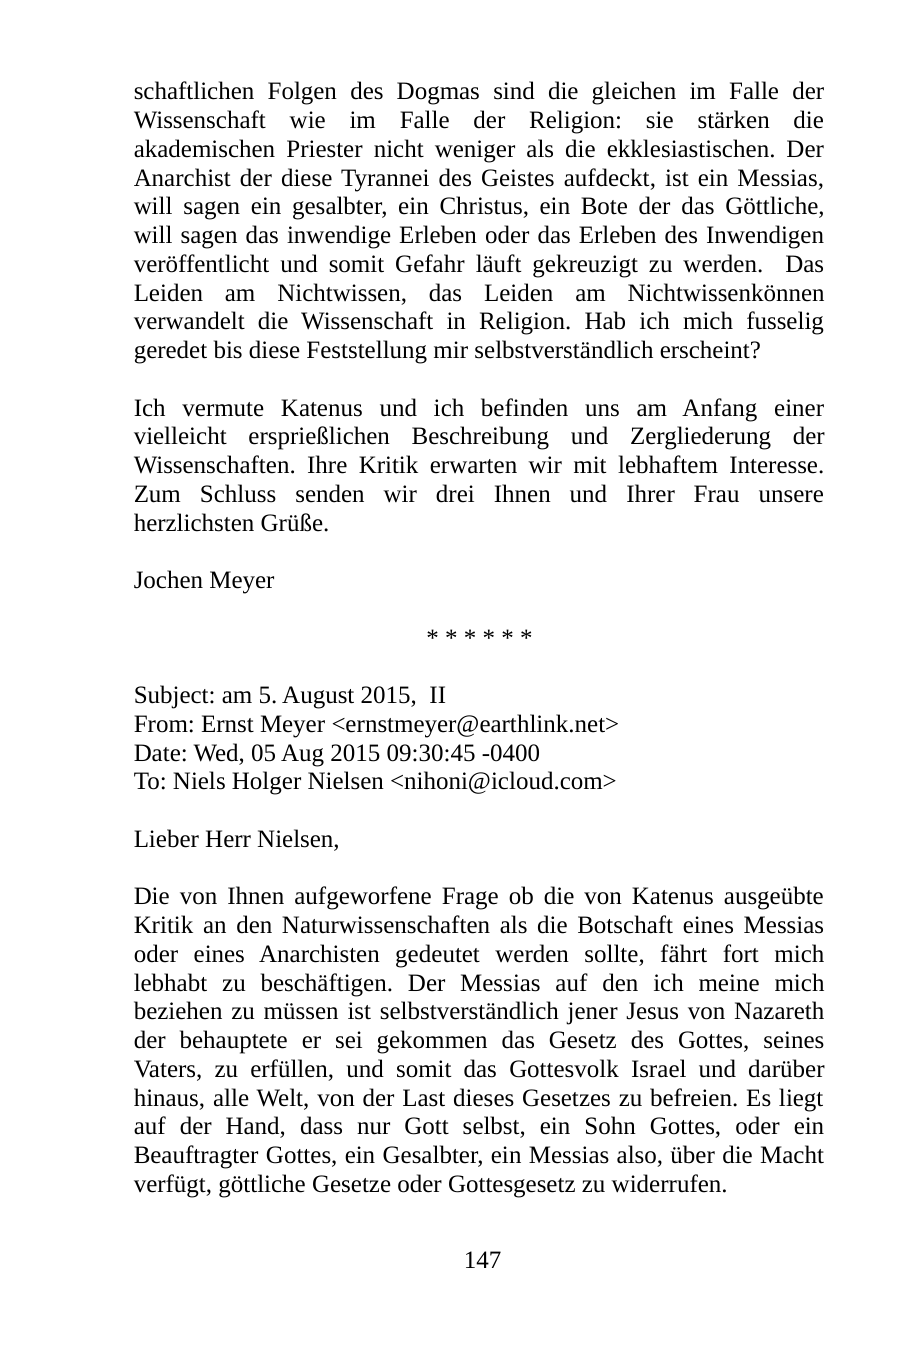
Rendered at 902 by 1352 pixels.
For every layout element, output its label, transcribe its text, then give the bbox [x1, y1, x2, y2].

text Date: Wed, 05 Aug 2015 09:30:45 -0400 [133, 738, 825, 766]
text Lieber Herr Nielsen, [133, 824, 825, 853]
text Jochen Meyer [133, 565, 825, 594]
text Ich vermute Katenus und ich befinden uns am Anfang einer vielleicht ersprießlichen Beschreibung und Zergliederung der Wissenschaften. Ihre Kritik erwarten wir mit lebhaftem Interesse. Zum Schluss senden wir drei Ihnen und Ihrer Frau unsere herzlichsten Grüße. [133, 393, 825, 536]
text To: Niels Holger Nielsen <nihoni@icloud.com> [133, 766, 825, 795]
text schaftlichen Folgen des Dogmas sind die gleichen im Falle der Wissenschaft wie im Falle der Religion: sie stärken die akademischen Priester nicht weniger als die ekklesiastischen. Der Anarchist der diese Tyrannei des Geistes aufdeckt, ist ein Messias, will sagen ein gesalbter, ein Christus, ein Bote der das Göttliche, will sagen das inwendige Erleben oder das Erleben des Inwendigen veröffentlicht und somit Gefahr läuft gekreuzigt zu werden. Das Leiden am Nichtwissen, das Leiden am Nichtwissenkönnen verwandelt die Wissenschaft in Religion. Hab ich mich fusselig geredet bis diese Feststellung mir selbstverständlich erscheint? [133, 76, 825, 364]
text Die von Ihnen aufgeworfene Frage ob die von Katenus ausgeübte Kritik an den Naturwissenschaften als die Botschaft eines Messias oder eines Anarchisten gedeutet werden sollte, fährt fort mich lebhabt zu beschäftigen. Der Messias auf den ich meine mich beziehen zu müssen ist selbstverständlich jener Jesus von Nazareth der behauptete er sei gekommen das Gesetz des Gottes, seines Vaters, zu erfüllen, und somit das Gottesvolk Israel und darüber hinaus, alle Welt, von der Last dieses Gesetzes zu befreien. Es liegt auf der Hand, dass nur Gott selbst, ein Sohn Gottes, oder ein Beauftragter Gottes, ein Gesalbter, ein Messias also, über die Macht verfügt, göttliche Gesetze oder Gottesgesetz zu widerrufen. [133, 881, 825, 1198]
text Subject: am 5. August 2015, II [133, 680, 825, 709]
text * * * * * * [133, 623, 825, 651]
text From: Ernst Meyer <ernstmeyer@earthlink.net> [133, 709, 825, 738]
